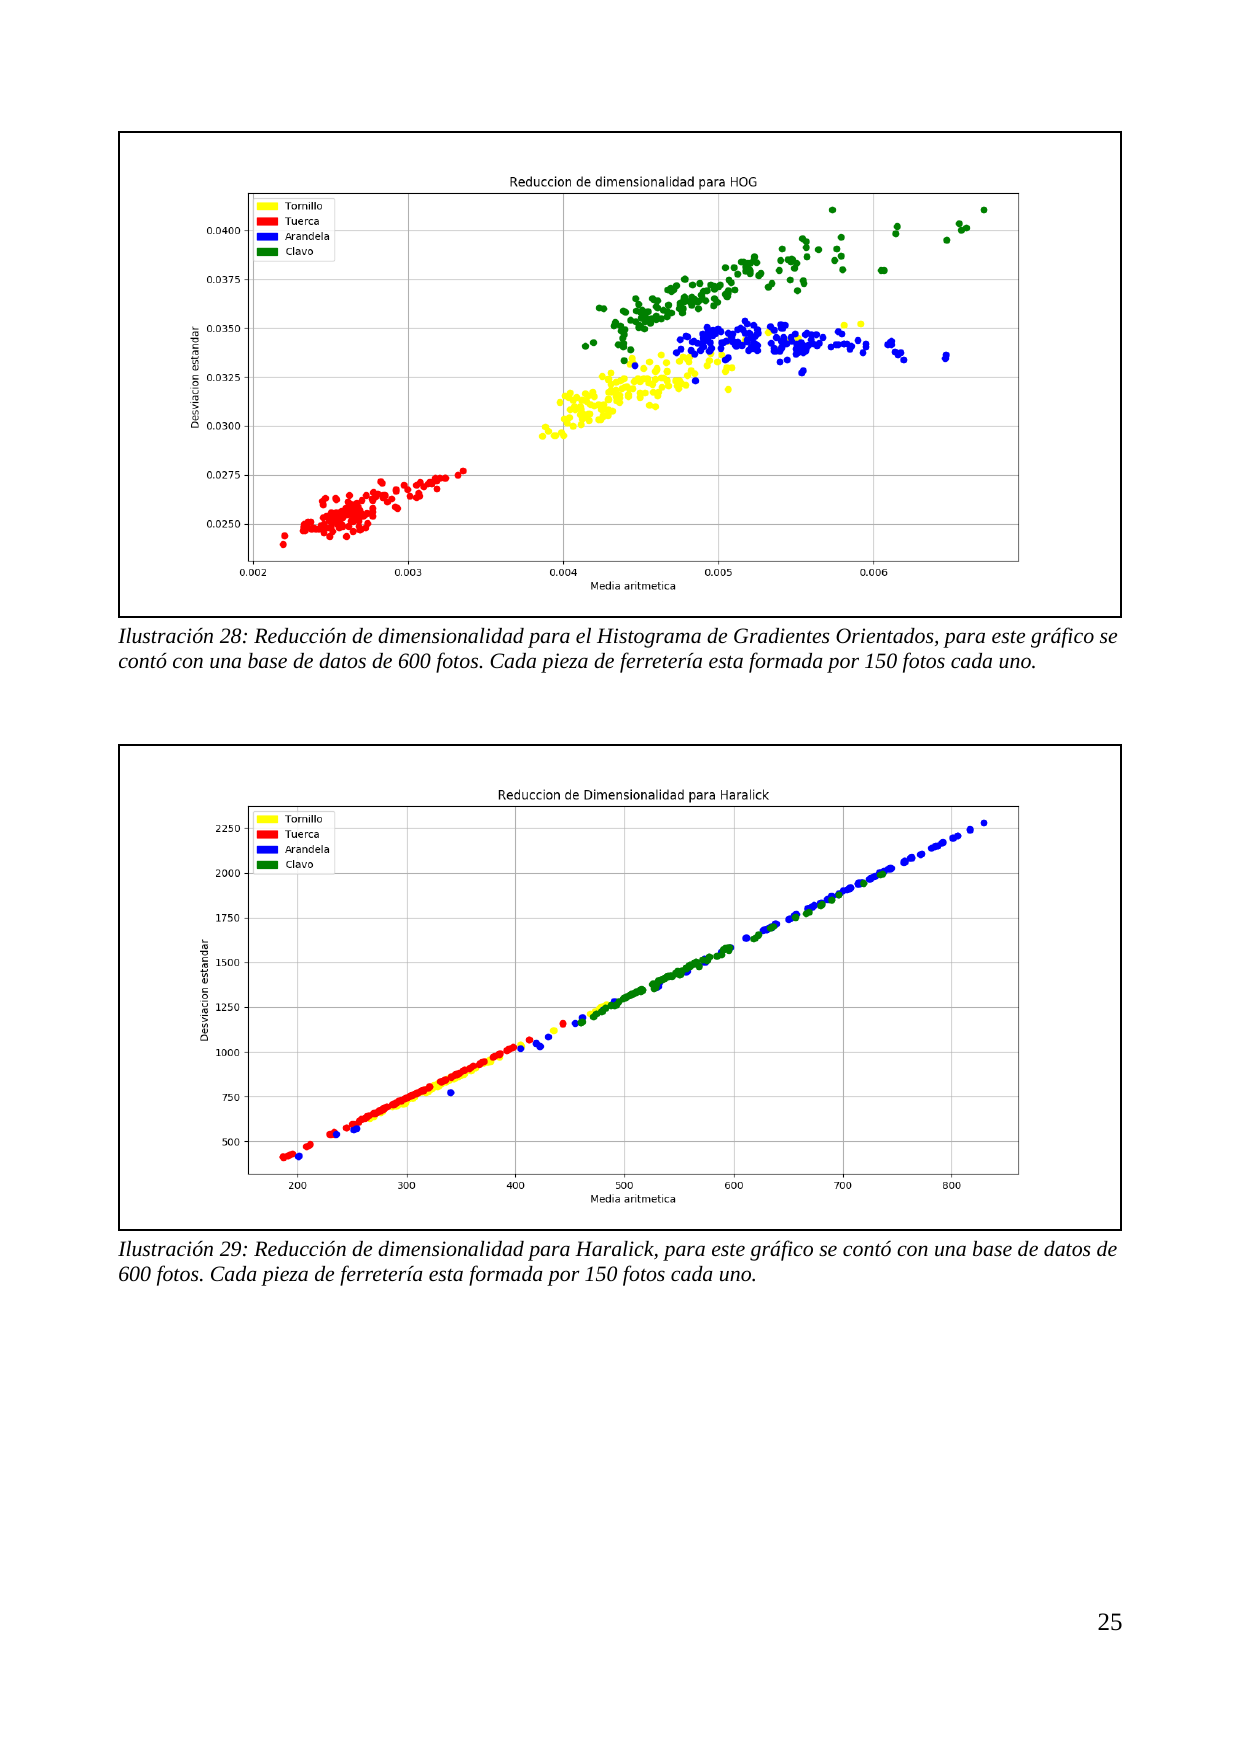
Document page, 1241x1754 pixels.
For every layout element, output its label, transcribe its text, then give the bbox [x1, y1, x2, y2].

text Ilustración 28: Reducción de dimensionalidad para el Histograma de Gradientes Orientados, para este gráfico se contó con una base de datos de 600 fotos. Cada pieza de ferretería esta formada por 150 fotos cada uno. [118, 618, 1122, 674]
text [120, 133, 1120, 616]
text [120, 746, 1120, 1229]
picture [123, 748, 1118, 1226]
picture [123, 135, 1118, 613]
text Ilustración 29: Reducción de dimensionalidad para Haralick, para este gráfico se contó con una base de datos de 600 fotos. Cada pieza de ferretería esta formada por 150 fotos cada uno. [118, 1231, 1122, 1287]
